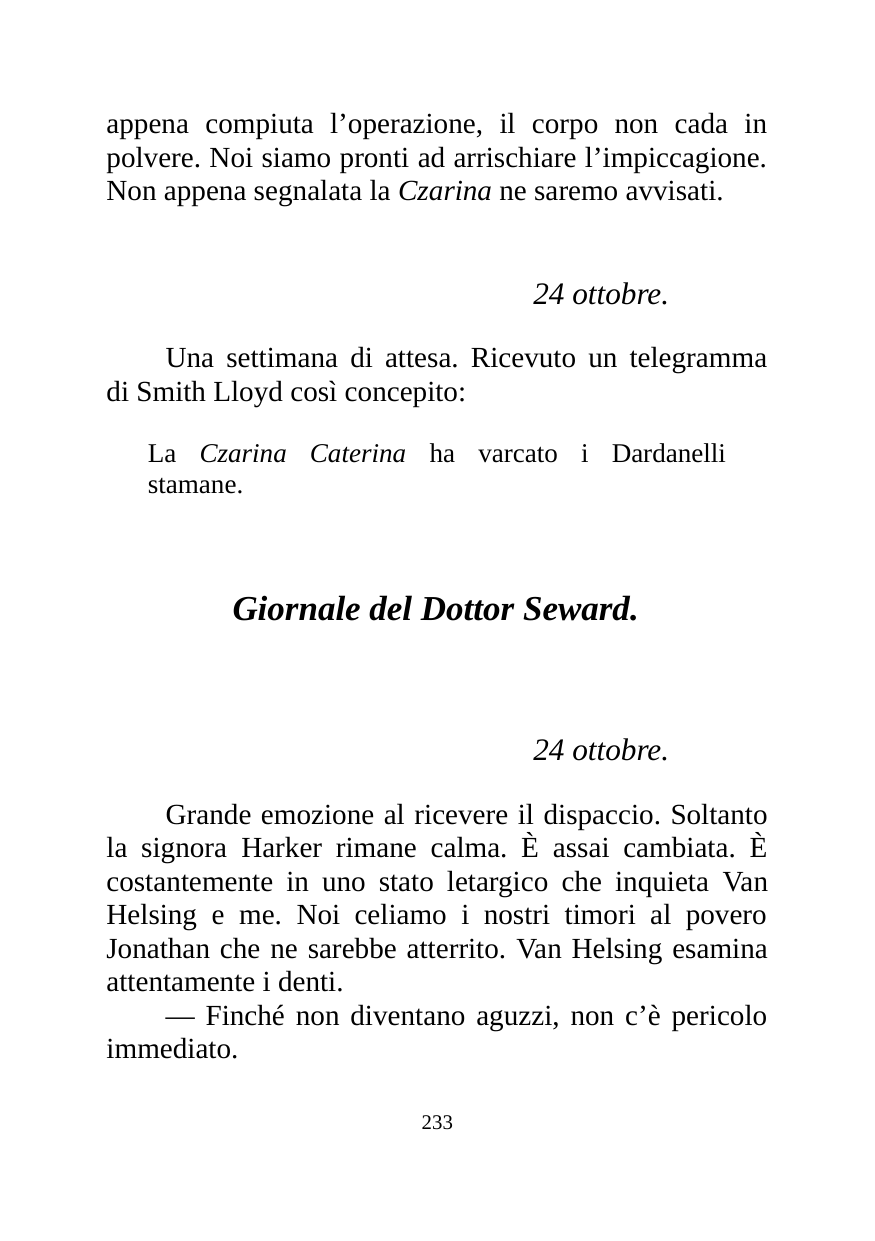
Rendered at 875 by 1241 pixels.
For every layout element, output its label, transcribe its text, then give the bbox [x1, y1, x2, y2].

text 24 ottobre. [106, 219, 768, 311]
text 24 ottobre. [106, 675, 768, 767]
text Una settimana di attesa. Ricevuto un telegramma di Smith Lloyd così concepito: [106, 340, 768, 407]
text Grande emozione al ricevere il dispaccio. Soltanto la signora Harker rimane calma. È assai cambiata. È costantemente in uno stato letargico che inquieta Van Helsing e me. Noi celiamo i nostri timori al povero Jonathan che ne sarebbe atterrito. Van Helsing esamina attentamente i denti. [106, 797, 768, 998]
subtitle Giornale del Dottor Seward. [106, 588, 768, 628]
text appena compiuta l’operazione, il corpo non cada in polvere. Noi siamo pronti ad arrischiare l’impiccagione. Non appena segnalata la Czarina ne saremo avvisati. [106, 106, 768, 207]
text — Finché non diventano aguzzi, non c’è pericolo immediato. [106, 998, 768, 1065]
text La Czarina Caterina ha varcato i Dardanelli stamane. [148, 437, 726, 499]
